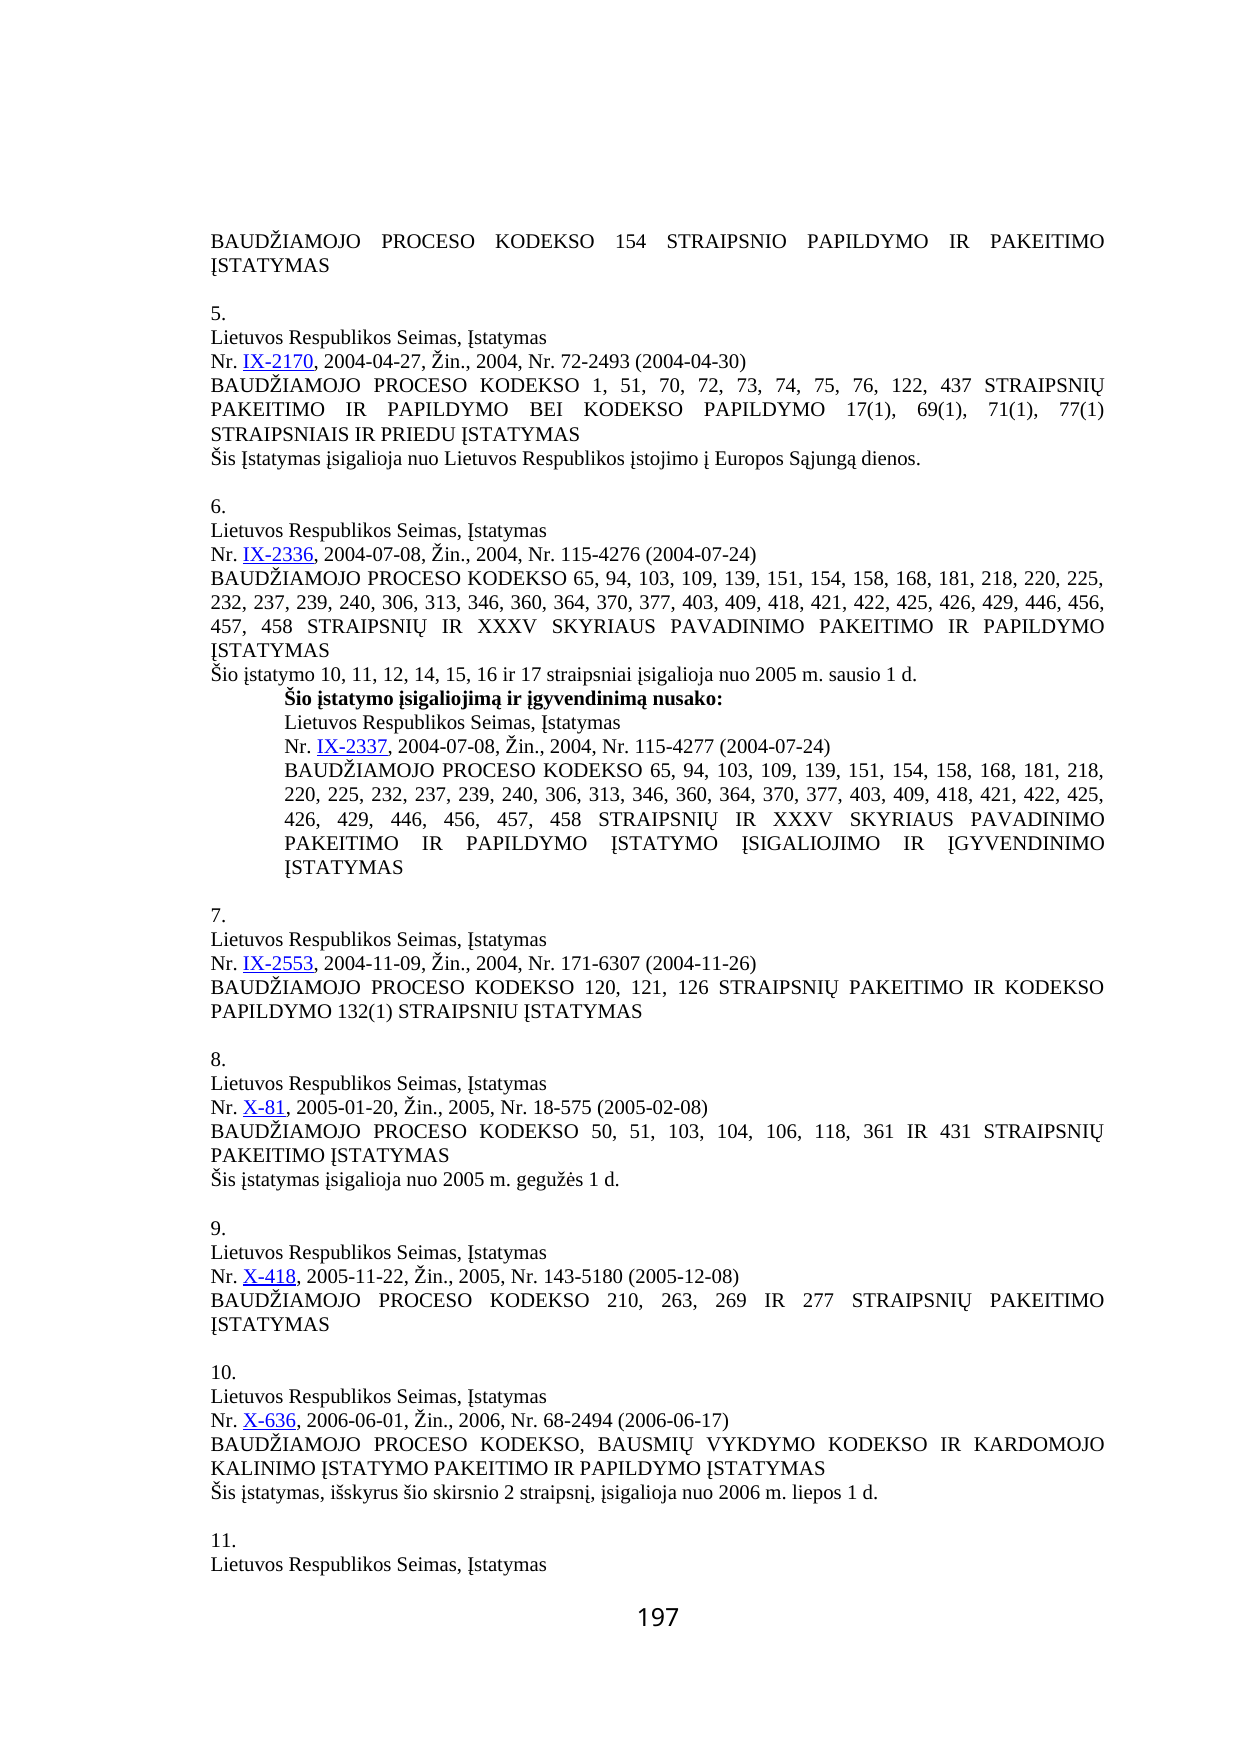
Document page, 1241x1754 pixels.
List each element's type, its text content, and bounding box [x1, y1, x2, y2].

text Lietuvos Respublikos Seimas, Įstatymas [210, 1071, 1105, 1095]
text BAUDŽIAMOJO PROCESO KODEKSO 1, 51, 70, 72, 73, 74, 75, 76, 122, 437 STRAIPSNIŲ PAKEITIMO IR PAPILDYMO BEI KODEKSO PAPILDYMO 17(1), 69(1), 71(1), 77(1) STRAIPSNIAIS IR PRIEDU ĮSTATYMAS [210, 373, 1105, 446]
text 8. [210, 1047, 1105, 1071]
text BAUDŽIAMOJO PROCESO KODEKSO 50, 51, 103, 104, 106, 118, 361 IR 431 STRAIPSNIŲ PAKEITIMO ĮSTATYMAS [210, 1119, 1105, 1167]
text BAUDŽIAMOJO PROCESO KODEKSO 154 STRAIPSNIO PAPILDYMO IR PAKEITIMO ĮSTATYMAS [210, 229, 1105, 277]
text BAUDŽIAMOJO PROCESO KODEKSO 210, 263, 269 IR 277 STRAIPSNIŲ PAKEITIMO ĮSTATYMAS [210, 1288, 1105, 1336]
text Nr. X-81, 2005-01-20, Žin., 2005, Nr. 18-575 (2005-02-08) [210, 1095, 1105, 1119]
text Lietuvos Respublikos Seimas, Įstatymas [210, 927, 1105, 951]
text Šio įstatymo įsigaliojimą ir įgyvendinimą nusako: [210, 686, 1105, 710]
text Nr. IX-2553, 2004-11-09, Žin., 2004, Nr. 171-6307 (2004-11-26) [210, 951, 1105, 975]
text Lietuvos Respublikos Seimas, Įstatymas [210, 1239, 1105, 1264]
text 10. [210, 1360, 1105, 1384]
text 11. [210, 1528, 1105, 1552]
text Lietuvos Respublikos Seimas, Įstatymas [210, 518, 1105, 542]
text Nr. IX-2337, 2004-07-08, Žin., 2004, Nr. 115-4277 (2004-07-24) [210, 734, 1105, 758]
text Šis įstatymas įsigalioja nuo 2005 m. gegužės 1 d. [210, 1167, 1105, 1191]
text Nr. IX-2170, 2004-04-27, Žin., 2004, Nr. 72-2493 (2004-04-30) [210, 349, 1105, 373]
text Lietuvos Respublikos Seimas, Įstatymas [210, 1384, 1105, 1408]
text Nr. IX-2336, 2004-07-08, Žin., 2004, Nr. 115-4276 (2004-07-24) [210, 542, 1105, 566]
text Šis įstatymas, išskyrus šio skirsnio 2 straipsnį, įsigalioja nuo 2006 m. liepos 1 d. [210, 1480, 1105, 1504]
text Šis Įstatymas įsigalioja nuo Lietuvos Respublikos įstojimo į Europos Sąjungą dienos. [210, 446, 1105, 469]
text 6. [210, 494, 1105, 518]
text BAUDŽIAMOJO PROCESO KODEKSO 65, 94, 103, 109, 139, 151, 154, 158, 168, 181, 218, 220, 225, 232, 237, 239, 240, 306, 313, 346, 360, 364, 370, 377, 403, 409, 418, 421, 422, 425, 426, 429, 446, 456, 457, 458 STRAIPSNIŲ IR XXXV SKYRIAUS PAVADINIMO PAKEITIMO IR PAPILDYMO ĮSTATYMAS [210, 566, 1105, 662]
text BAUDŽIAMOJO PROCESO KODEKSO 120, 121, 126 STRAIPSNIŲ PAKEITIMO IR KODEKSO PAPILDYMO 132(1) STRAIPSNIU ĮSTATYMAS [210, 975, 1105, 1023]
text Nr. X-636, 2006-06-01, Žin., 2006, Nr. 68-2494 (2006-06-17) [210, 1408, 1105, 1432]
text 5. [210, 301, 1105, 325]
text Lietuvos Respublikos Seimas, Įstatymas [210, 710, 1105, 734]
text BAUDŽIAMOJO PROCESO KODEKSO 65, 94, 103, 109, 139, 151, 154, 158, 168, 181, 218, 220, 225, 232, 237, 239, 240, 306, 313, 346, 360, 364, 370, 377, 403, 409, 418, 421, 422, 425, 426, 429, 446, 456, 457, 458 STRAIPSNIŲ IR XXXV SKYRIAUS PAVADINIMO PAKEITIMO IR PAPILDYMO ĮSTATYMO ĮSIGALIOJIMO IR ĮGYVENDINIMO ĮSTATYMAS [284, 758, 1105, 879]
text Šio įstatymo 10, 11, 12, 14, 15, 16 ir 17 straipsniai įsigalioja nuo 2005 m. sausio 1 d. [210, 662, 1105, 686]
text Nr. X-418, 2005-11-22, Žin., 2005, Nr. 143-5180 (2005-12-08) [210, 1264, 1105, 1288]
text 9. [210, 1216, 1105, 1239]
text Lietuvos Respublikos Seimas, Įstatymas [210, 325, 1105, 349]
text BAUDŽIAMOJO PROCESO KODEKSO, BAUSMIŲ VYKDYMO KODEKSO IR KARDOMOJO KALINIMO ĮSTATYMO PAKEITIMO IR PAPILDYMO ĮSTATYMAS [210, 1432, 1105, 1480]
text 7. [210, 903, 1105, 927]
text Lietuvos Respublikos Seimas, Įstatymas [210, 1552, 1105, 1576]
